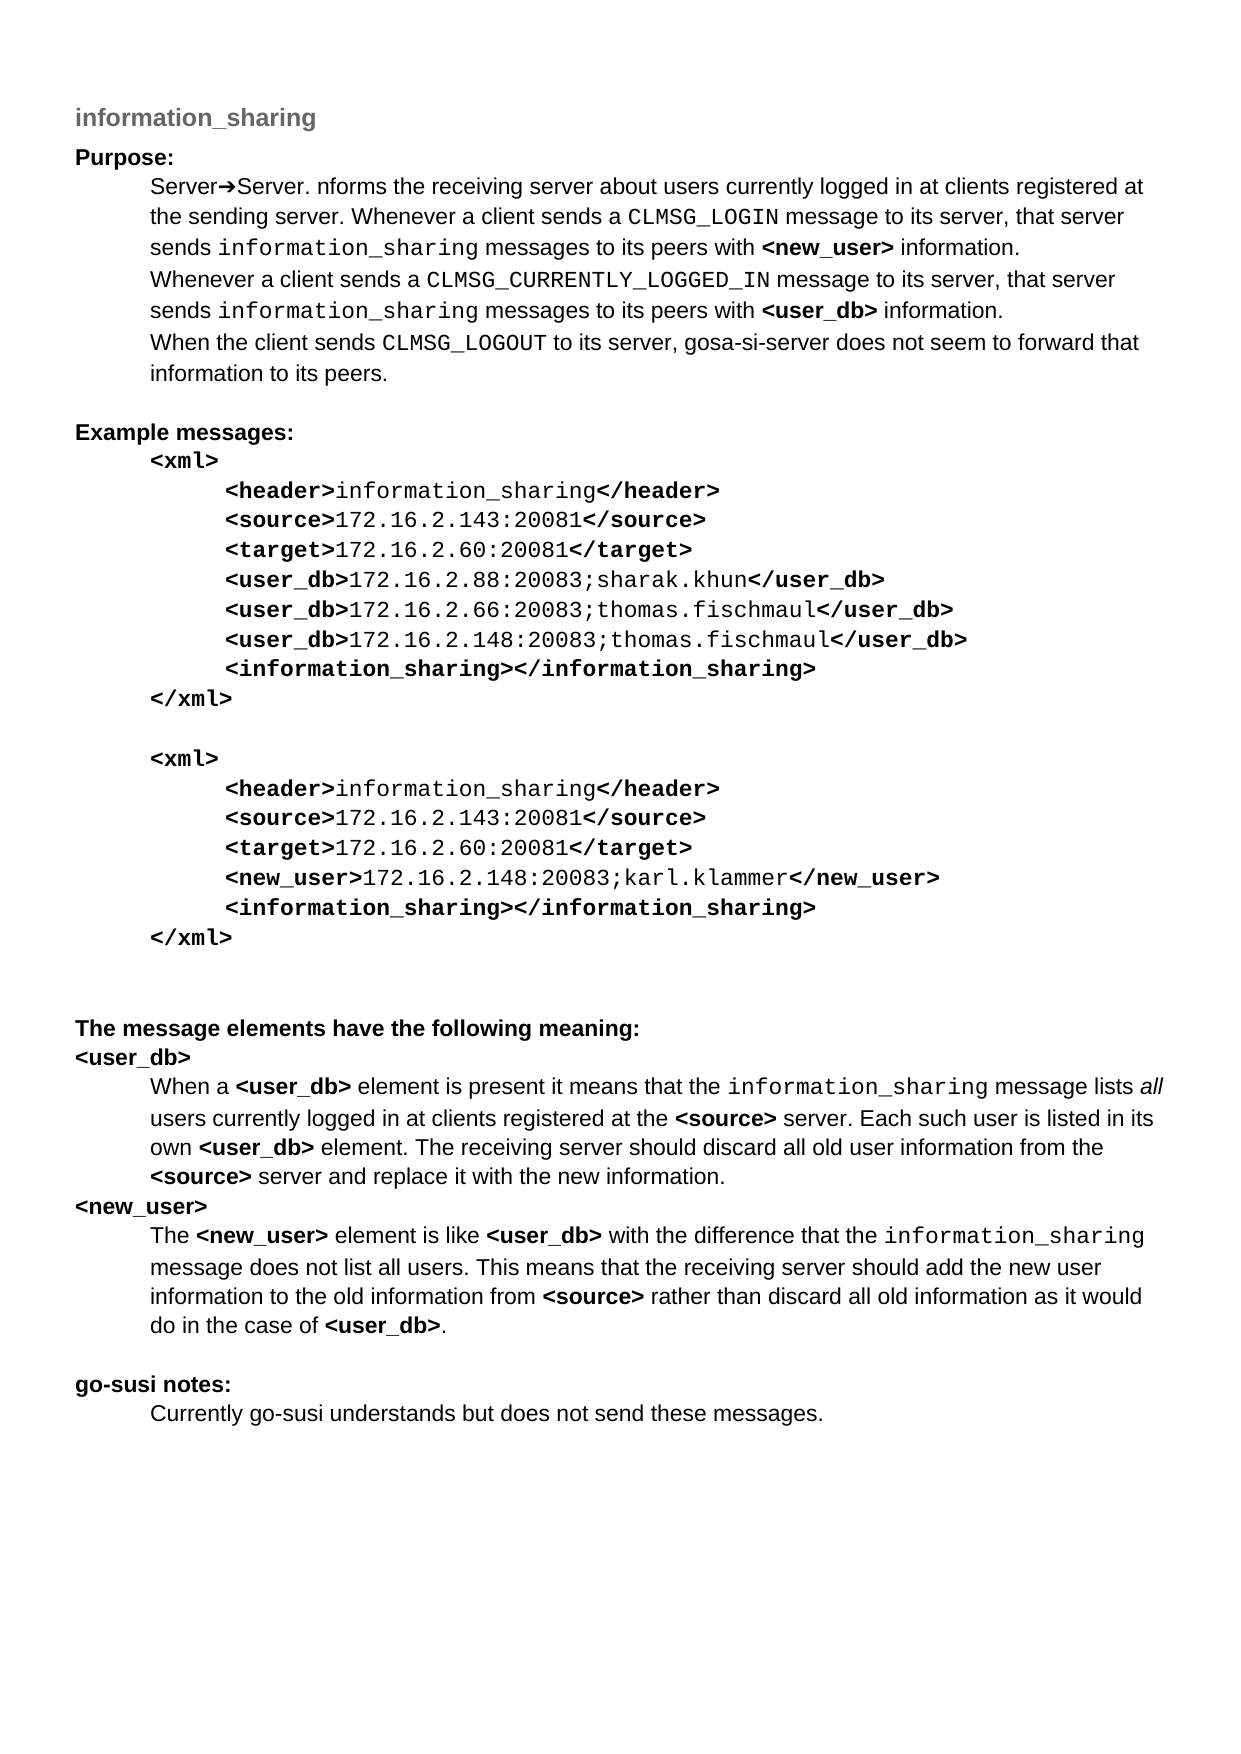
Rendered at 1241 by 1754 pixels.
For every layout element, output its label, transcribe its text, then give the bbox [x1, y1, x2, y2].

text Example messages: [75, 420, 1165, 445]
text <user_db>172.16.2.88:20083;sharak.khun</user_db> [225, 568, 1165, 594]
text When a <user_db> element is present it means that the information_sharing message lists all users currently logged in at clients registered at the <source> server. Each such user is listed in its own <user_db> element. The receiving server should discard all old user information from the <source> server and replace it with the new information. [150, 1074, 1165, 1190]
text <user_db> [75, 1044, 1165, 1070]
text <source>172.16.2.143:20081</source> [225, 807, 1165, 833]
text </xml> [150, 687, 1165, 713]
text Server➔Server. nforms the receiving server about users currently logged in at clients registered at the sending server. Whenever a client sends a CLMSG_LOGIN message to its server, that server sends information_sharing messages to its peers with <new_user> information. [150, 174, 1165, 262]
text The <new_user> element is like <user_db> with the difference that the information_sharing message does not list all users. This means that the receiving server should add the new user information to the old information from <source> rather than discard all old information as it would do in the case of <user_db>. [150, 1223, 1165, 1338]
text <user_db>172.16.2.66:20083;thomas.fischmaul</user_db> [225, 598, 1165, 624]
text <user_db>172.16.2.148:20083;thomas.fischmaul</user_db> [225, 628, 1165, 654]
text Currently go-susi understands but does not send these messages. [150, 1401, 1165, 1427]
text <information_sharing></information_sharing> [225, 658, 1165, 684]
text Whenever a client sends a CLMSG_CURRENTLY_LOGGED_IN message to its server, that server sends information_sharing messages to its peers with <user_db> information. [150, 267, 1165, 326]
subtitle information_sharing [75, 104, 1165, 132]
text <source>172.16.2.143:20081</source> <target>172.16.2.60:20081</target> [225, 509, 1165, 564]
text Purpose: [75, 144, 1165, 170]
text <header>information_sharing</header> [225, 479, 1165, 505]
text When the client sends CLMSG_LOGOUT to its server, gosa-si-server does not seem to forward that information to its peers. [150, 330, 1165, 387]
text go-susi notes: [75, 1372, 1165, 1397]
text <information_sharing></information_sharing> [225, 896, 1165, 922]
text <new_user> [75, 1193, 1165, 1219]
text <new_user>172.16.2.148:20083;karl.klammer</new_user> [225, 866, 1165, 892]
text <xml> [150, 747, 1165, 773]
text <xml> [150, 449, 1165, 475]
text <target>172.16.2.60:20081</target> [225, 836, 1165, 862]
text The message elements have the following meaning: [75, 1015, 1165, 1041]
text <header>information_sharing</header> [225, 777, 1165, 803]
text </xml> [150, 926, 1165, 952]
